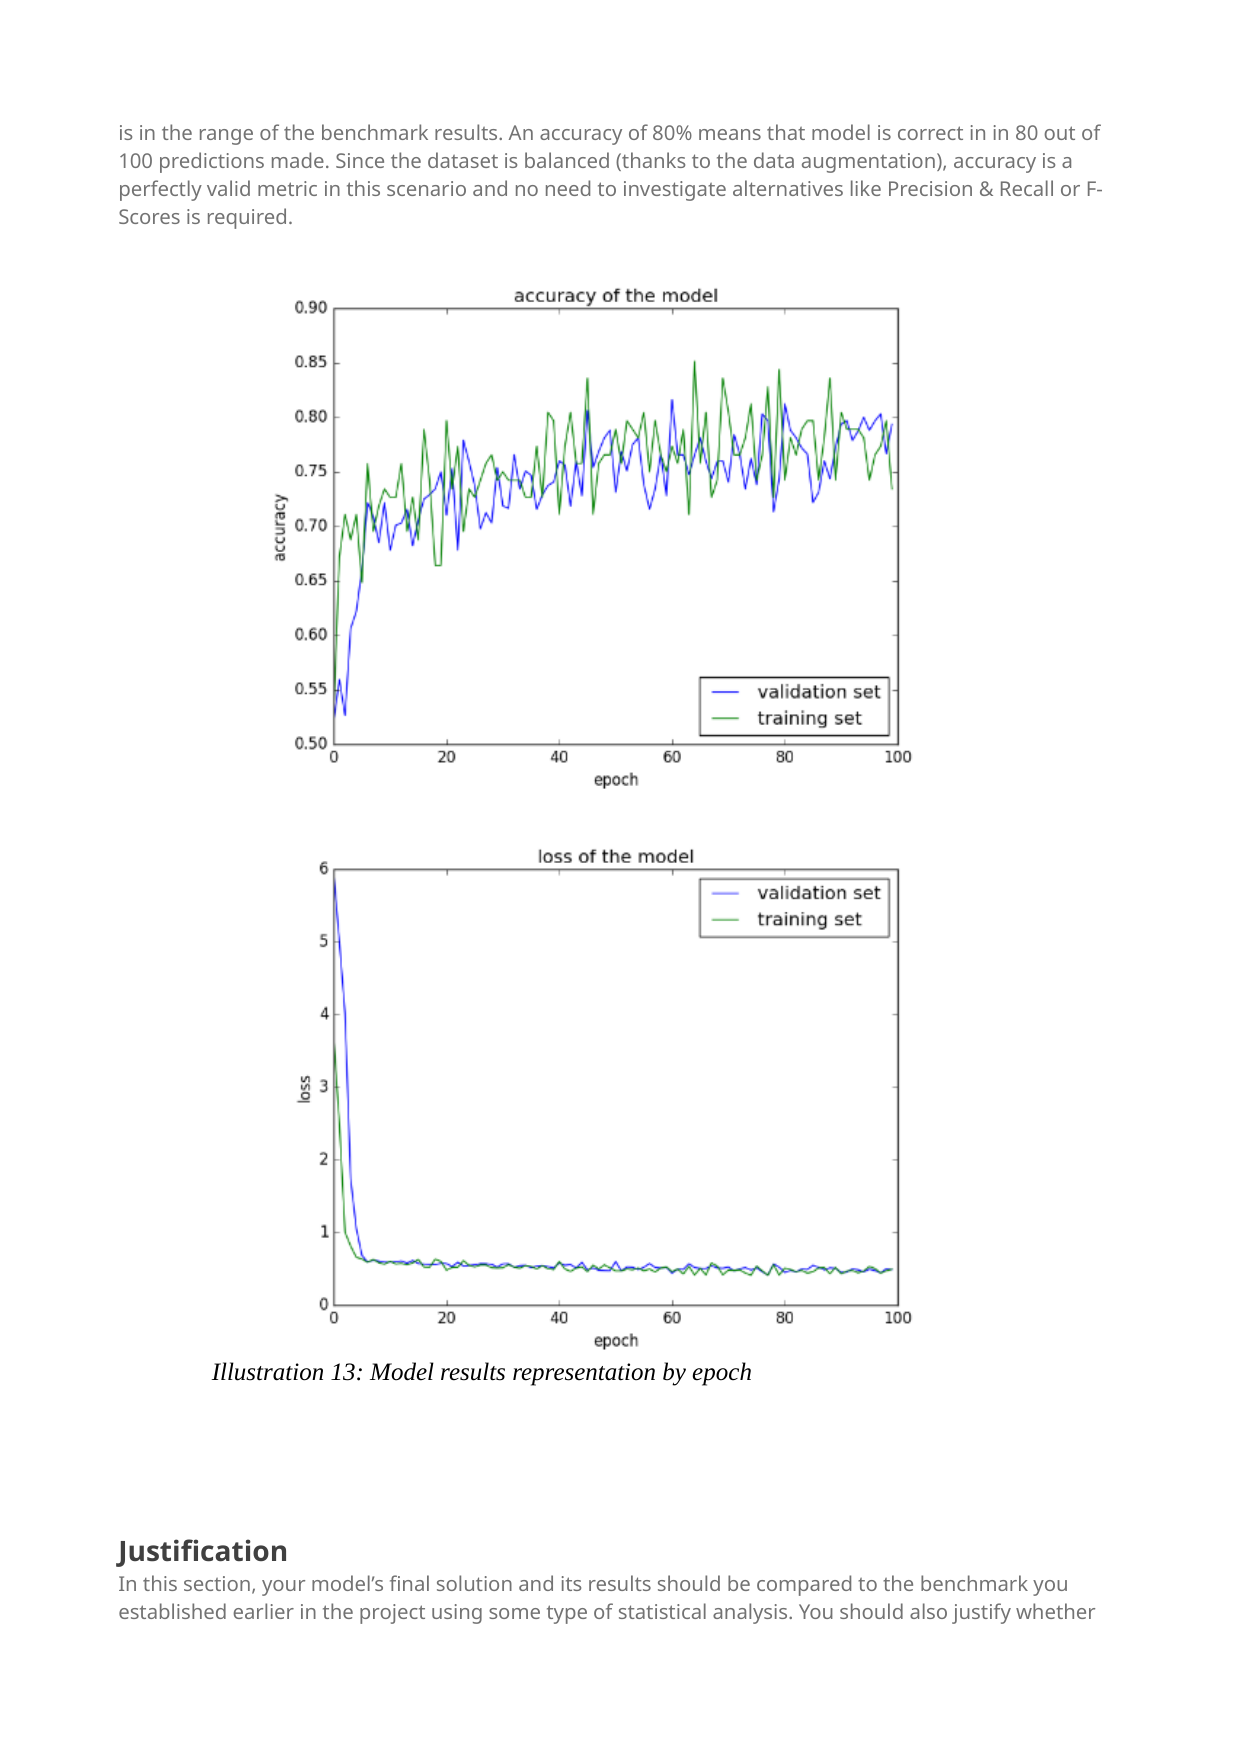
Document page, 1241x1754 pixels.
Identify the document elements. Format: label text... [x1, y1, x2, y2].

text Illustration 13: Model results representation by epoch [212, 1357, 1029, 1386]
subtitle Justification [118, 1513, 1122, 1569]
text In this section, your model’s final solution and its results should be compared to the benchmark you established earlier in the project using some type of statistical analysis. You should also justify whether [118, 1569, 1122, 1626]
text is in the range of the benchmark results. An accuracy of 80% means that model is correct in in 80 out of 100 predictions made. Since the dataset is balanced (thanks to the data augmentation), accuracy is a perfectly valid metric in this scenario and no need to investigate alternatives like Precision & Recall or F-Scores is required. [118, 118, 1122, 231]
picture [211, 257, 972, 1357]
